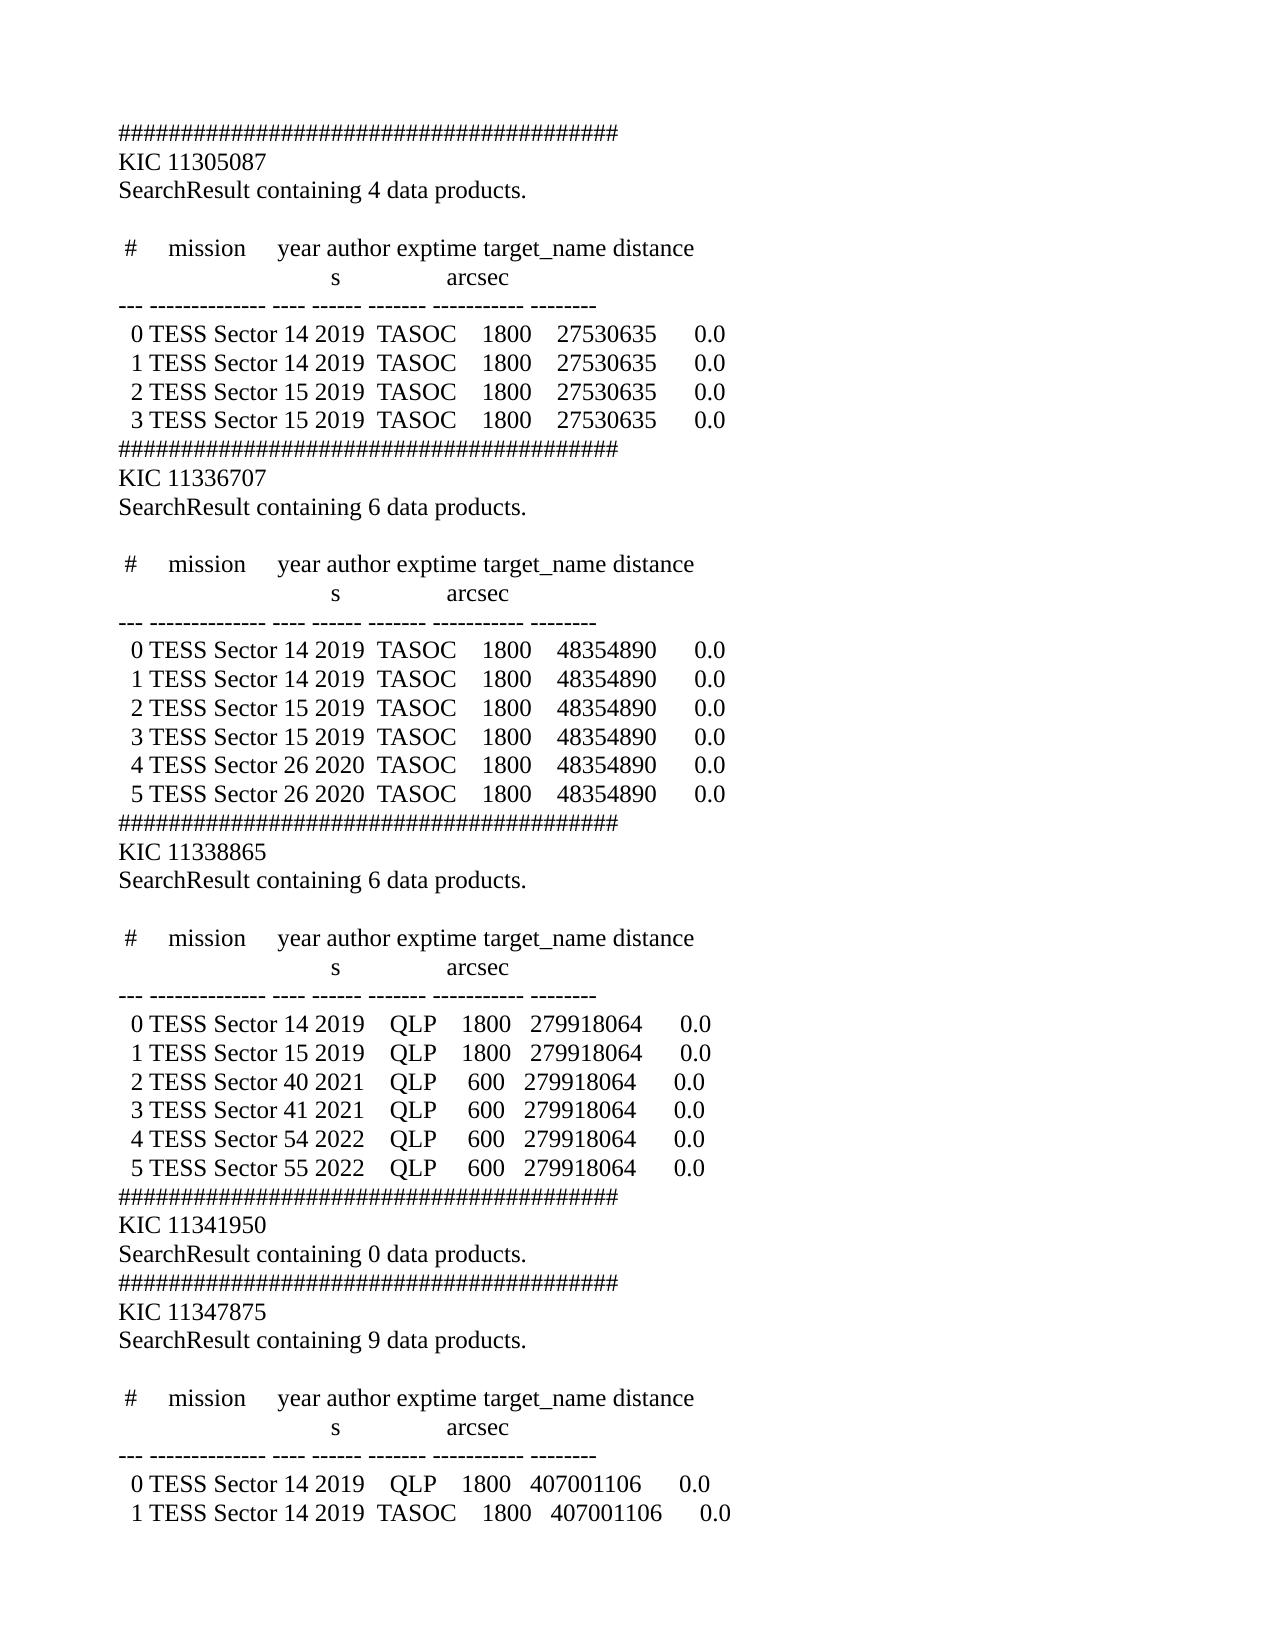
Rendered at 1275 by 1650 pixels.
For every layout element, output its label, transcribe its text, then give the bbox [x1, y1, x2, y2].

text --- -------------- ---- ------ ------- ----------- -------- [118, 1441, 1157, 1469]
text 2 TESS Sector 15 2019 TASOC 1800 27530635 0.0 [118, 377, 1157, 406]
text ######################################## [118, 434, 1157, 463]
text 1 TESS Sector 14 2019 TASOC 1800 48354890 0.0 [118, 664, 1157, 693]
text # mission year author exptime target_name distance [118, 233, 1157, 262]
text s arcsec [118, 262, 1157, 291]
text 0 TESS Sector 14 2019 TASOC 1800 48354890 0.0 [118, 636, 1157, 664]
text 1 TESS Sector 14 2019 TASOC 1800 27530635 0.0 [118, 348, 1157, 377]
text SearchResult containing 9 data products. [118, 1326, 1157, 1354]
text ######################################## [118, 1182, 1157, 1211]
text 3 TESS Sector 15 2019 TASOC 1800 27530635 0.0 [118, 406, 1157, 434]
text SearchResult containing 4 data products. [118, 176, 1157, 204]
text 0 TESS Sector 14 2019 QLP 1800 407001106 0.0 [118, 1469, 1157, 1498]
text 2 TESS Sector 40 2021 QLP 600 279918064 0.0 [118, 1067, 1157, 1096]
text --- -------------- ---- ------ ------- ----------- -------- [118, 981, 1157, 1009]
text 4 TESS Sector 26 2020 TASOC 1800 48354890 0.0 [118, 751, 1157, 779]
text KIC 11341950 [118, 1211, 1157, 1239]
text 1 TESS Sector 14 2019 TASOC 1800 407001106 0.0 [118, 1498, 1157, 1527]
text s arcsec [118, 1412, 1157, 1441]
text 4 TESS Sector 54 2022 QLP 600 279918064 0.0 [118, 1124, 1157, 1153]
text --- -------------- ---- ------ ------- ----------- -------- [118, 607, 1157, 636]
text SearchResult containing 6 data products. [118, 492, 1157, 521]
text SearchResult containing 6 data products. [118, 866, 1157, 894]
text 5 TESS Sector 55 2022 QLP 600 279918064 0.0 [118, 1153, 1157, 1182]
text ######################################## [118, 1268, 1157, 1297]
text KIC 11305087 [118, 147, 1157, 176]
text KIC 11338865 [118, 837, 1157, 866]
text 0 TESS Sector 14 2019 TASOC 1800 27530635 0.0 [118, 319, 1157, 348]
text KIC 11347875 [118, 1297, 1157, 1326]
text 5 TESS Sector 26 2020 TASOC 1800 48354890 0.0 [118, 779, 1157, 808]
text # mission year author exptime target_name distance [118, 1383, 1157, 1412]
text 3 TESS Sector 15 2019 TASOC 1800 48354890 0.0 [118, 722, 1157, 751]
text SearchResult containing 0 data products. [118, 1239, 1157, 1268]
text s arcsec [118, 952, 1157, 981]
text # mission year author exptime target_name distance [118, 549, 1157, 578]
text ######################################## [118, 808, 1157, 837]
text # mission year author exptime target_name distance [118, 923, 1157, 952]
text s arcsec [118, 578, 1157, 607]
text 2 TESS Sector 15 2019 TASOC 1800 48354890 0.0 [118, 693, 1157, 722]
text 0 TESS Sector 14 2019 QLP 1800 279918064 0.0 [118, 1009, 1157, 1038]
text KIC 11336707 [118, 463, 1157, 492]
text ######################################## [118, 118, 1157, 147]
text 3 TESS Sector 41 2021 QLP 600 279918064 0.0 [118, 1096, 1157, 1124]
text 1 TESS Sector 15 2019 QLP 1800 279918064 0.0 [118, 1038, 1157, 1067]
text --- -------------- ---- ------ ------- ----------- -------- [118, 291, 1157, 319]
